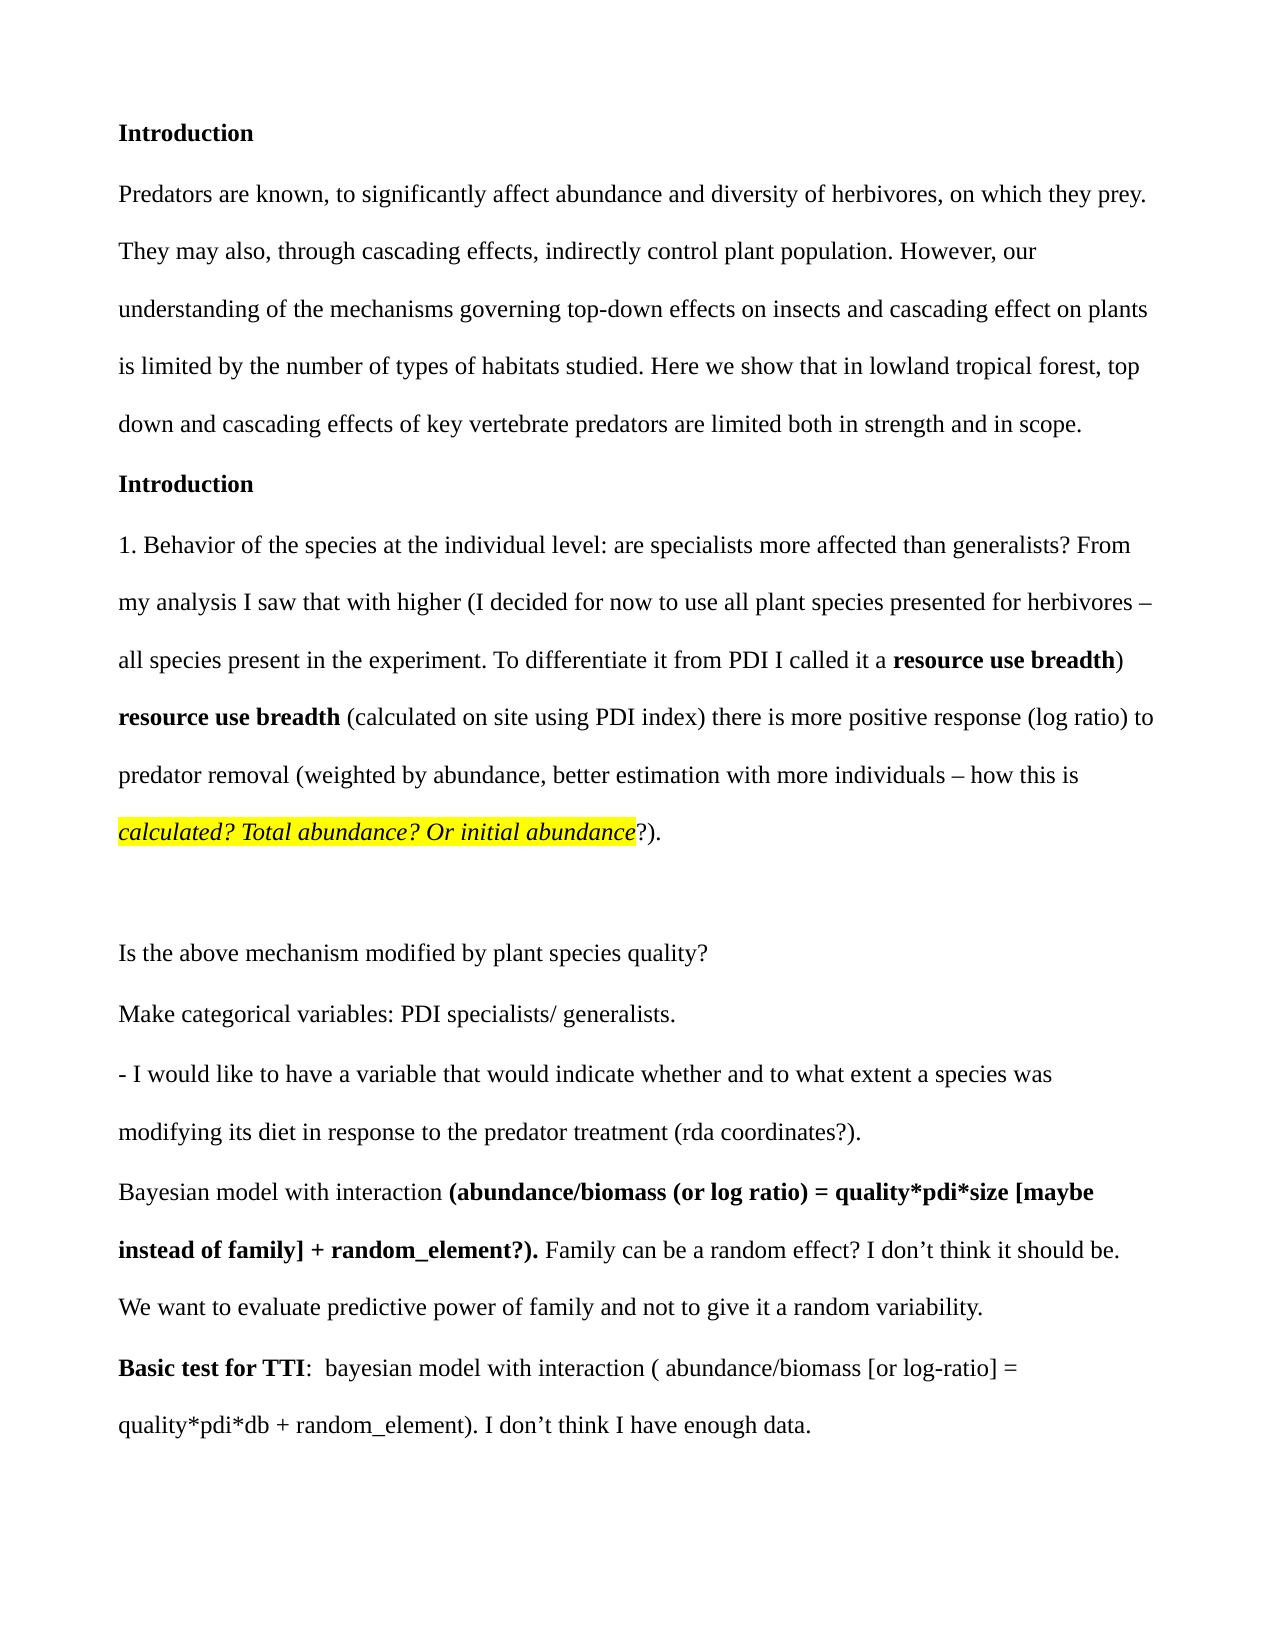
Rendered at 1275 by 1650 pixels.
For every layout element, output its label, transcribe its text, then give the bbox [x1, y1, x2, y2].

text Introduction [118, 469, 1157, 498]
text Predators are known, to significantly affect abundance and diversity of herbivores, on which they prey. They may also, through cascading effects, indirectly control plant population. However, our understanding of the mechanisms governing top-down effects on insects and cascading effect on plants is limited by the number of types of habitats studied. Here we show that in lowland tropical forest, top down and cascading effects of key vertebrate predators are limited both in strength and in scope. [118, 179, 1157, 437]
text Introduction [118, 118, 1157, 147]
text Basic test for TTI: bayesian model with interaction ( abundance/biomass [or log-ratio] = quality*pdi*db + random_element). I don’t think I have enough data. [118, 1353, 1157, 1439]
text Make categorical variables: PDI specialists/ generalists. [118, 999, 1157, 1027]
text Is the above mechanism modified by plant species quality? [118, 938, 1157, 967]
text - I would like to have a variable that would indicate whether and to what extent a species was modifying its diet in response to the predator treatment (rda coordinates?). [118, 1059, 1157, 1146]
text 1. Behavior of the species at the individual level: are specialists more affected than generalists? From my analysis I saw that with higher (I decided for now to use all plant species presented for herbivores – all species present in the experiment. To differentiate it from PDI I called it a resource use breadth) resource use breadth (calculated on site using PDI index) there is more positive response (log ratio) to predator removal (weighted by abundance, better estimation with more individuals – how this is calculated? Total abundance? Or initial abundance?). [118, 530, 1157, 846]
text Bayesian model with interaction (abundance/biomass (or log ratio) = quality*pdi*size [maybe instead of family] + random_element?). Family can be a random effect? I don’t think it should be. We want to evaluate predictive power of family and not to give it a random variability. [118, 1177, 1157, 1321]
